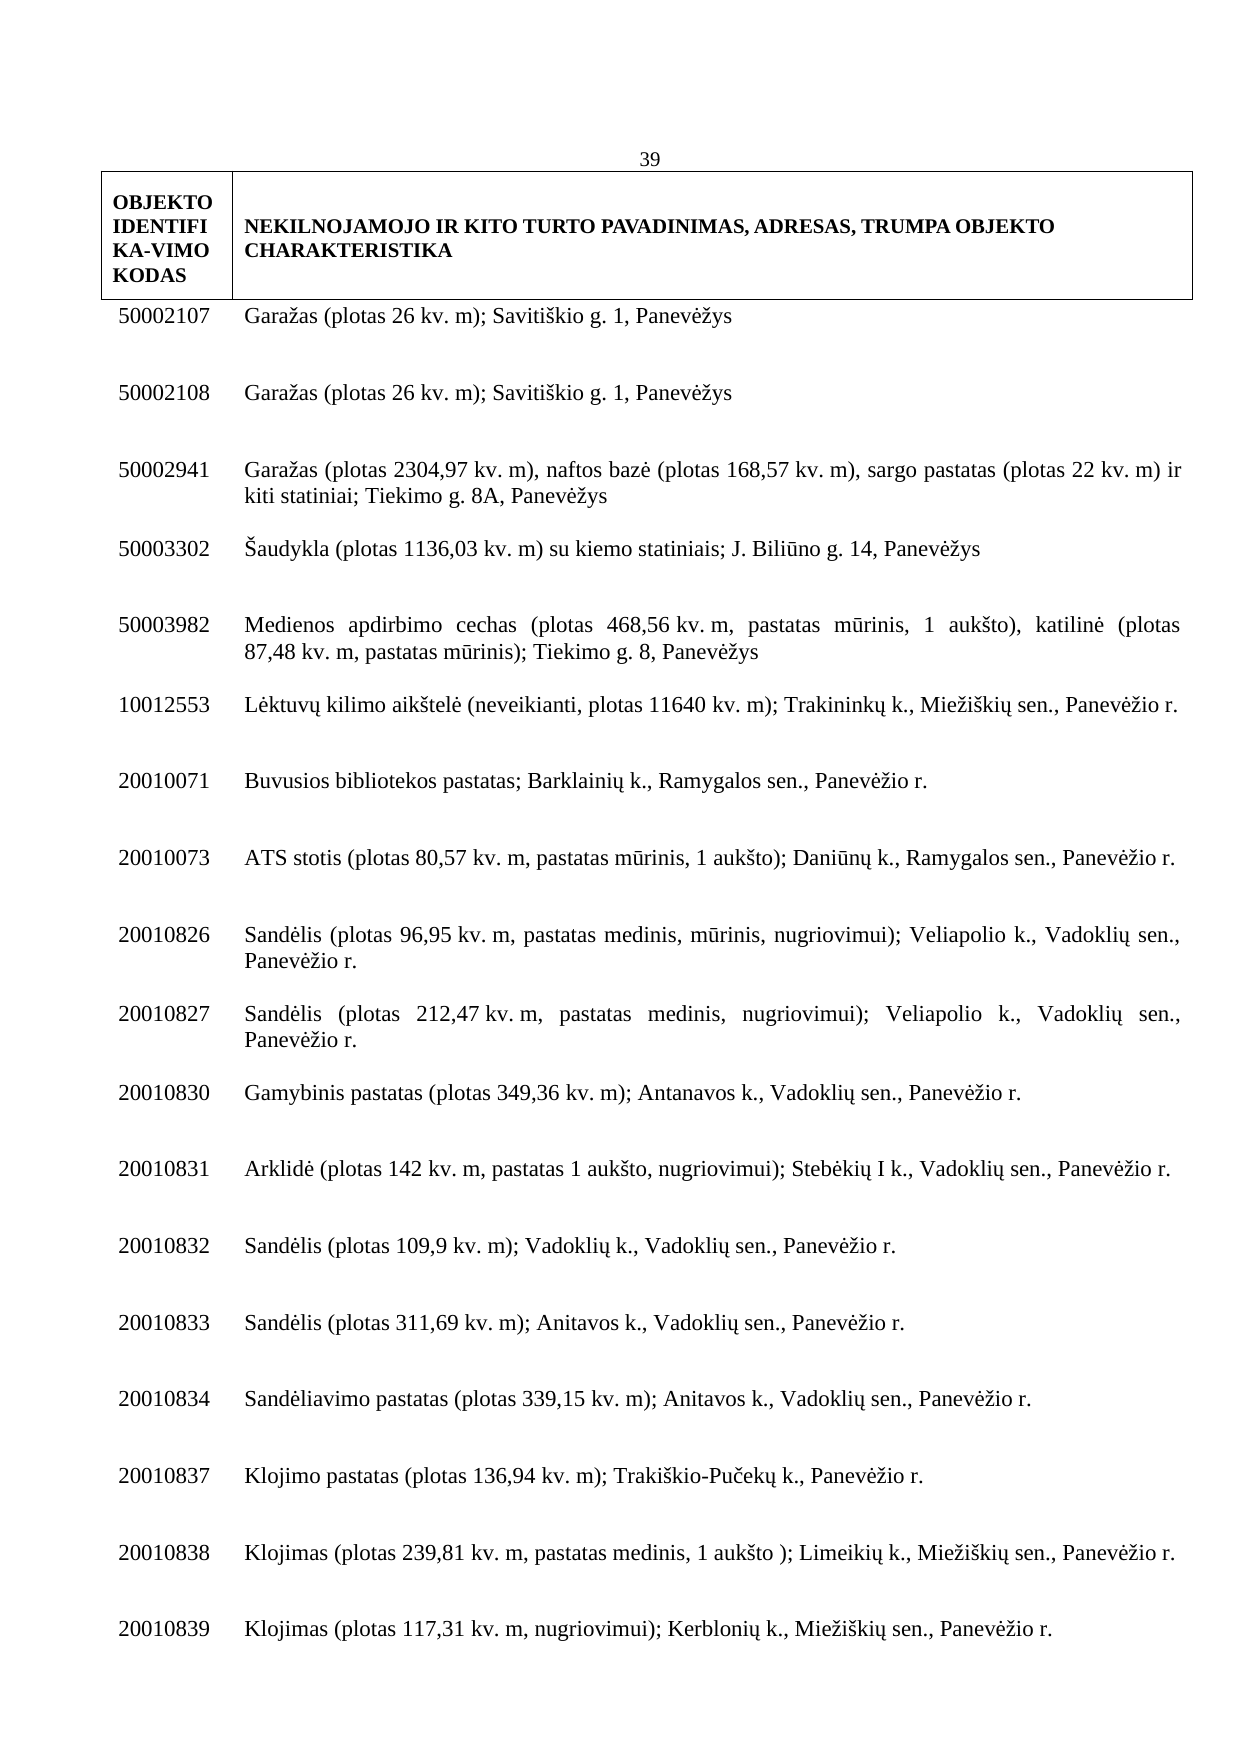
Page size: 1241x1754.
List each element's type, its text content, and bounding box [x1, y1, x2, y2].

table_cell ATS stotis (plotas 80,57 kv. m, pastatas mūrinis, 1 aukšto); Daniūnų k., Ramygalos sen., Panevėžio r. [233, 844, 1192, 894]
table_cell Lėktuvų kilimo aikštelė (neveikianti, plotas 11640 kv. m); Trakininkų k., Miežiškių sen., Panevėžio r. [233, 691, 1192, 741]
table_cell Arklidė (plotas 142 kv. m, pastatas 1 aukšto, nugriovimui); Stebėkių I k., Vadoklių sen., Panevėžio r. [233, 1155, 1192, 1206]
table_cell 20010833 [101, 1309, 233, 1359]
table_cell 20010834 [101, 1385, 233, 1436]
table_cell Sandėlis (plotas 109,9 kv. m); Vadoklių k., Vadoklių sen., Panevėžio r. [233, 1232, 1192, 1282]
table_cell 50002108 [101, 379, 233, 429]
table_cell [1193, 1309, 1198, 1359]
table_cell [101, 741, 1198, 767]
table_cell 20010832 [101, 1232, 233, 1282]
table_cell Sandėlis (plotas 96,95 kv. m, pastatas medinis, mūrinis, nugriovimui); Veliapolio k., Vadoklių sen., Panevėžio r. [233, 921, 1192, 973]
table_cell 20010071 [101, 767, 233, 818]
table_cell [1193, 1000, 1198, 1052]
table_cell Klojimo pastatas (plotas 136,94 kv. m); Trakiškio-Pučekų k., Panevėžio r. [233, 1462, 1192, 1512]
table_cell [1193, 303, 1198, 353]
table_cell Medienos apdirbimo cechas (plotas 468,56 kv. m, pastatas mūrinis, 1 aukšto), katilinė (plotas 87,48 kv. m, pastatas mūrinis); Tiekimo g. 8, Panevėžys [233, 612, 1192, 664]
table_cell [101, 818, 1198, 844]
table_cell Sandėlis (plotas 311,69 kv. m); Anitavos k., Vadoklių sen., Panevėžio r. [233, 1309, 1192, 1359]
table_cell Sandėliavimo pastatas (plotas 339,15 kv. m); Anitavos k., Vadoklių sen., Panevėžio r. [233, 1385, 1192, 1436]
table_cell [1193, 921, 1198, 973]
table_cell [101, 664, 1198, 691]
table_cell [101, 1283, 1198, 1309]
table_cell [1193, 1615, 1198, 1666]
table_cell 20010839 [101, 1615, 233, 1666]
table_cell [101, 1129, 1198, 1155]
table_cell [101, 430, 1198, 456]
table_cell [101, 1513, 1198, 1539]
table_cell [1193, 379, 1198, 429]
table_cell 20010826 [101, 921, 233, 973]
table_cell [101, 1359, 1198, 1385]
table_cell 20010073 [101, 844, 233, 894]
table_cell [101, 1589, 1198, 1615]
table_cell [1193, 1539, 1198, 1589]
table_cell Gamybinis pastatas (plotas 349,36 kv. m); Antanavos k., Vadoklių sen., Panevėžio r. [233, 1079, 1192, 1129]
table_cell [1193, 767, 1198, 818]
table_cell 50002107 [101, 303, 233, 353]
table_cell 20010837 [101, 1462, 233, 1512]
table_cell [1193, 1155, 1198, 1206]
table_cell [1193, 844, 1198, 894]
table_cell [1193, 535, 1198, 585]
table_cell 10012553 [101, 691, 233, 741]
table_cell Sandėlis (plotas 212,47 kv. m, pastatas medinis, nugriovimui); Veliapolio k., Vadoklių sen., Panevėžio r. [233, 1000, 1192, 1052]
table_cell [101, 1436, 1198, 1462]
table_cell [101, 1053, 1198, 1079]
table_cell Garažas (plotas 26 kv. m); Savitiškio g. 1, Panevėžys [233, 379, 1192, 429]
table_cell [101, 509, 1198, 535]
table_cell Klojimas (plotas 239,81 kv. m, pastatas medinis, 1 aukšto ); Limeikių k., Miežiškių sen., Panevėžio r. [233, 1539, 1192, 1589]
table_cell 50003302 [101, 535, 233, 585]
table_cell 20010831 [101, 1155, 233, 1206]
table_cell Garažas (plotas 26 kv. m); Savitiškio g. 1, Panevėžys [233, 303, 1192, 353]
table_cell [101, 353, 1198, 379]
table_cell [101, 1666, 1198, 1692]
table_cell [101, 1206, 1198, 1232]
table_cell [1193, 1385, 1198, 1436]
table_cell [101, 894, 1198, 921]
table_cell 50002941 [101, 456, 233, 508]
table_cell [1193, 612, 1198, 664]
table_cell Buvusios bibliotekos pastatas; Barklainių k., Ramygalos sen., Panevėžio r. [233, 767, 1192, 818]
table_cell 20010830 [101, 1079, 233, 1129]
table_cell 20010827 [101, 1000, 233, 1052]
table_cell Klojimas (plotas 117,31 kv. m, nugriovimui); Kerblonių k., Miežiškių sen., Panevėžio r. [233, 1615, 1192, 1666]
table_cell [1193, 456, 1198, 508]
table_cell Garažas (plotas 2304,97 kv. m), naftos bazė (plotas 168,57 kv. m), sargo pastatas (plotas 22 kv. m) ir kiti statiniai; Tiekimo g. 8A, Panevėžys [233, 456, 1192, 508]
table_cell [1193, 1462, 1198, 1512]
table_cell [1193, 691, 1198, 741]
table_cell Šaudykla (plotas 1136,03 kv. m) su kiemo statiniais; J. Biliūno g. 14, Panevėžys [233, 535, 1192, 585]
table_cell 20010838 [101, 1539, 233, 1589]
table_cell [101, 585, 1198, 612]
table_cell [101, 973, 1198, 1000]
table_cell [1193, 1232, 1198, 1282]
table_cell 50003982 [101, 612, 233, 664]
table_cell [1193, 1079, 1198, 1129]
